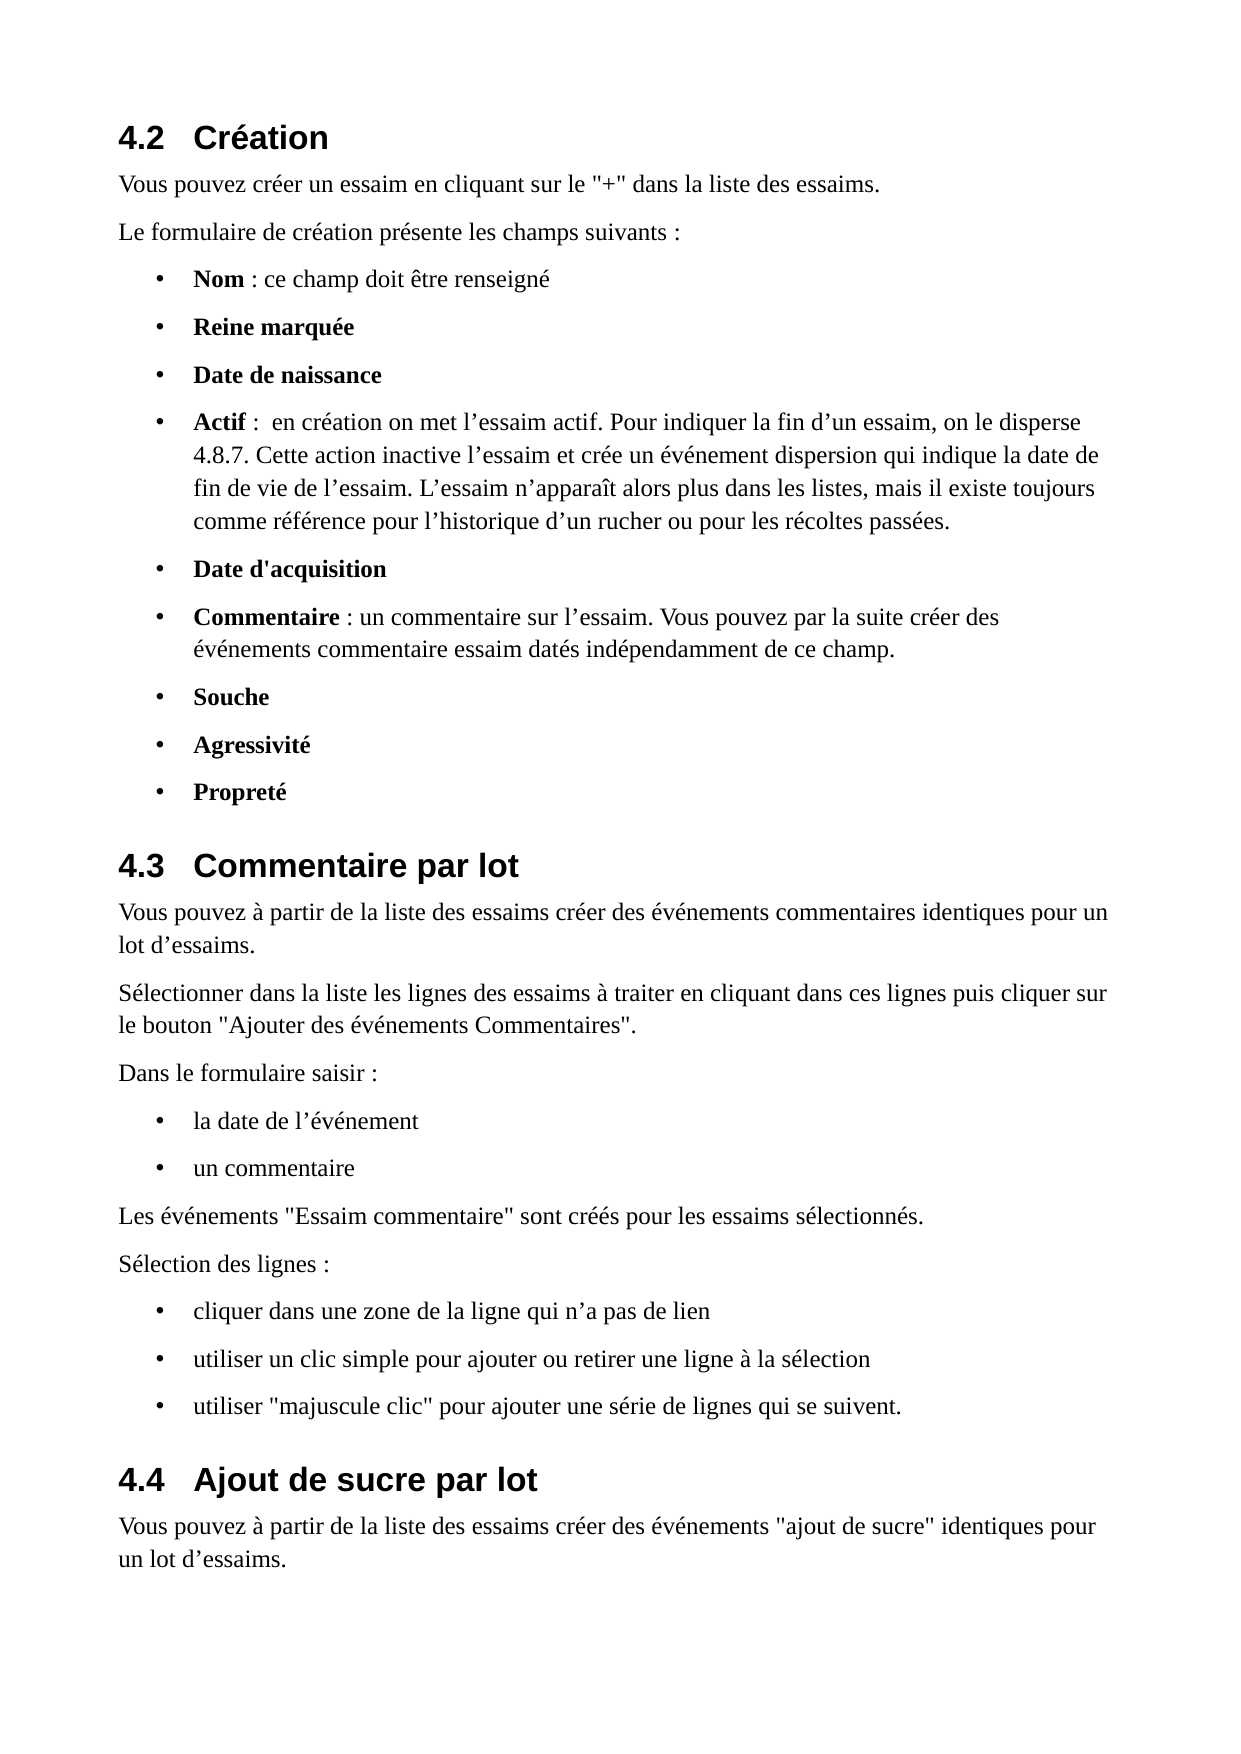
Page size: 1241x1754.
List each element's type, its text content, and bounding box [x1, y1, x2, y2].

text Sélection des lignes : [118, 1249, 1122, 1277]
subtitle Commentaire par lot [118, 846, 1122, 884]
list Date d'acquisition [156, 554, 1122, 583]
list Actif : en création on met l’essaim actif. Pour indiquer la fin d’un essaim, on le disperse 4.8.7. Cette action inactive l’essaim et crée un événement dispersion qui indique la date de fin de vie de l’essaim. L’essaim n’apparaît alors plus dans les listes, mais il existe toujours comme référence pour l’historique d’un rucher ou pour les récoltes passées. [156, 407, 1122, 535]
list la date de l’événement [156, 1106, 1122, 1134]
list utiliser "majuscule clic" pour ajouter une série de lignes qui se suivent. [156, 1391, 1122, 1420]
list Reine marquée [156, 312, 1122, 341]
list Nom : ce champ doit être renseigné [156, 264, 1122, 293]
list Souche [156, 682, 1122, 711]
list Propreté [156, 777, 1122, 806]
list cliquer dans une zone de la ligne qui n’a pas de lien [156, 1296, 1122, 1325]
text Vous pouvez à partir de la liste des essaims créer des événements commentaires identiques pour un lot d’essaims. [118, 897, 1122, 959]
text Les événements "Essaim commentaire" sont créés pour les essaims sélectionnés. [118, 1201, 1122, 1230]
subtitle Création [118, 118, 1122, 157]
list Agressivité [156, 730, 1122, 758]
text Sélectionner dans la liste les lignes des essaims à traiter en cliquant dans ces lignes puis cliquer sur le bouton "Ajouter des événements Commentaires". [118, 978, 1122, 1039]
text Le formulaire de création présente les champs suivants : [118, 217, 1122, 246]
list Date de naissance [156, 360, 1122, 388]
list un commentaire [156, 1153, 1122, 1182]
text Vous pouvez à partir de la liste des essaims créer des événements "ajout de sucre" identiques pour un lot d’essaims. [118, 1511, 1122, 1573]
text Dans le formulaire saisir : [118, 1058, 1122, 1087]
list utiliser un clic simple pour ajouter ou retirer une ligne à la sélection [156, 1344, 1122, 1373]
text Vous pouvez créer un essaim en cliquant sur le "+" dans la liste des essaims. [118, 169, 1122, 198]
list Commentaire : un commentaire sur l’essaim. Vous pouvez par la suite créer des événements commentaire essaim datés indépendamment de ce champ. [156, 602, 1122, 663]
subtitle Ajout de sucre par lot [118, 1460, 1122, 1498]
